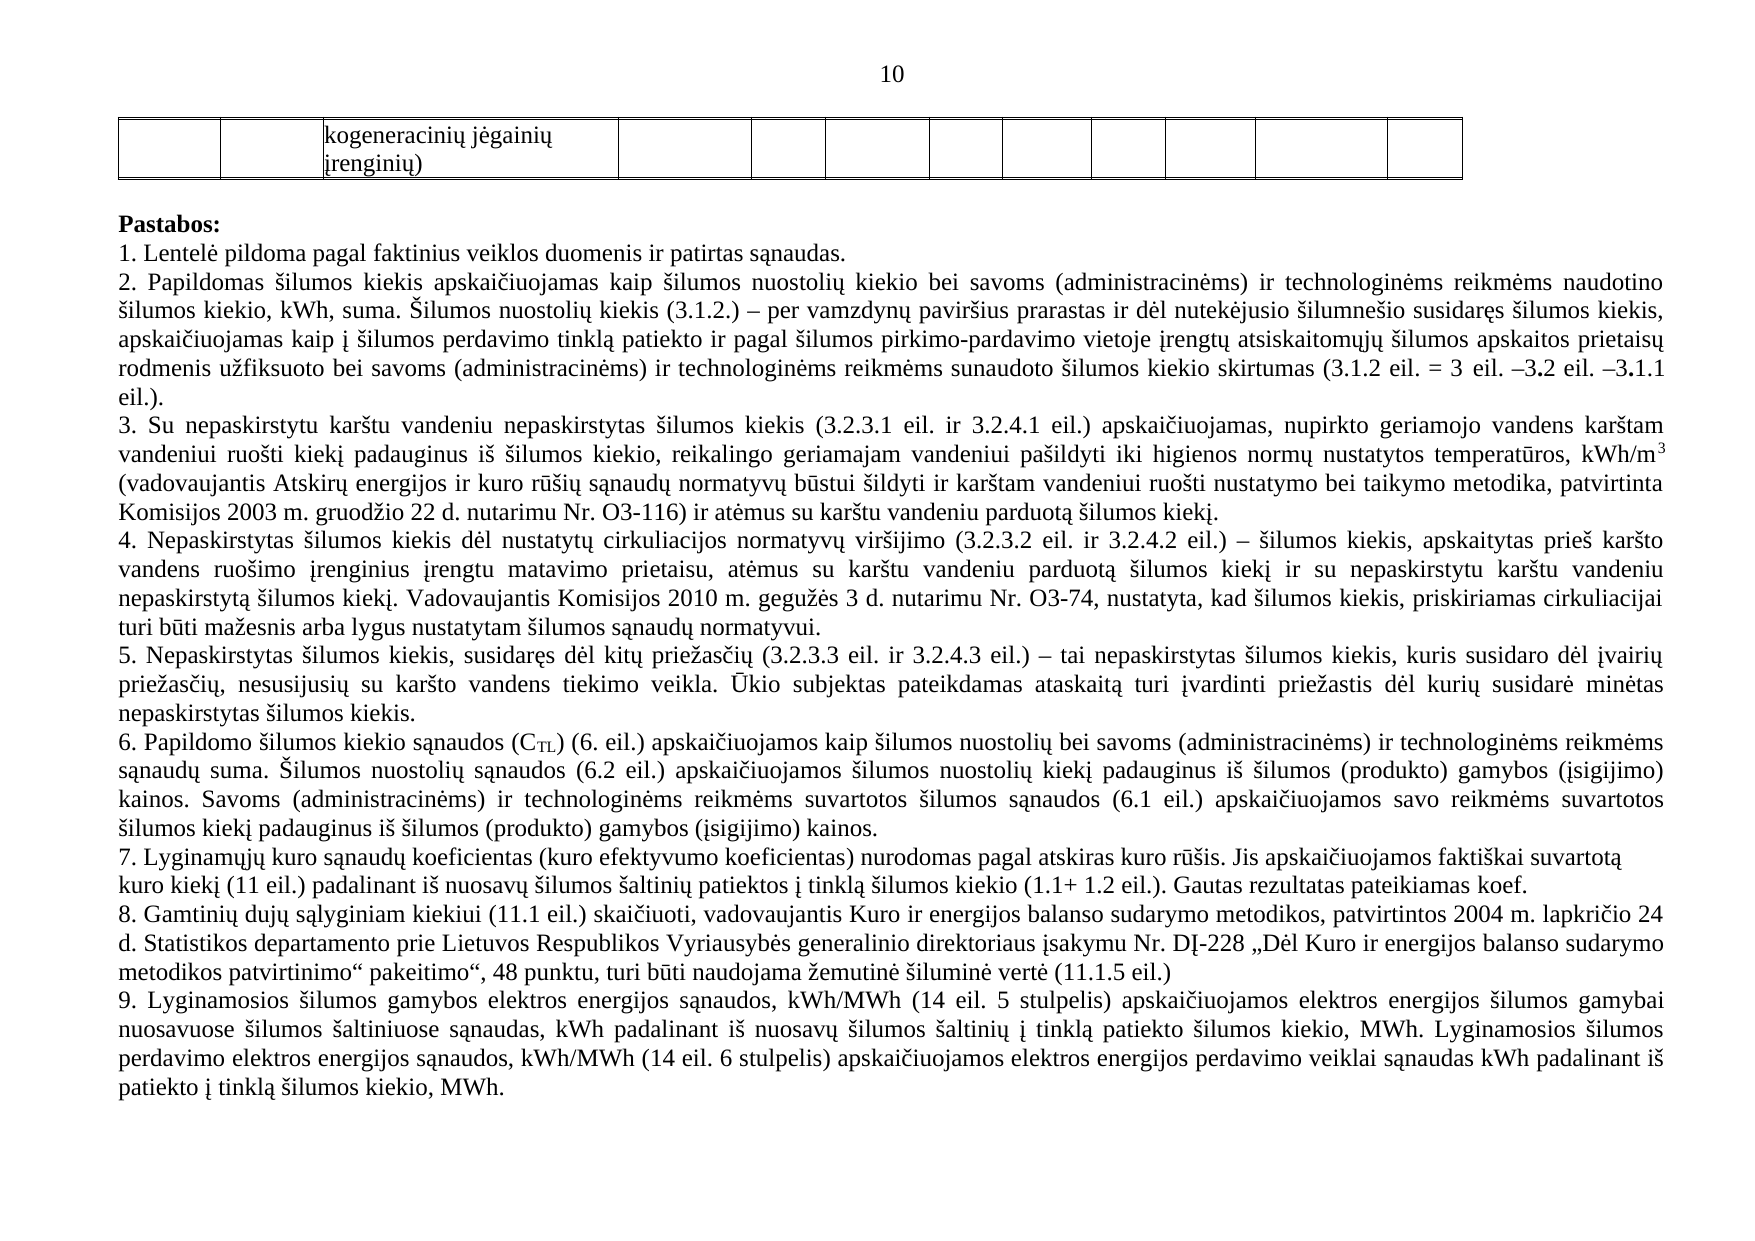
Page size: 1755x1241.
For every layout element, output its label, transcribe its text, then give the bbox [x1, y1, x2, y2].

table_cell - [1388, 120, 1462, 177]
table_cell [119, 120, 220, 177]
table_cell [221, 120, 323, 177]
table_cell [930, 120, 1002, 177]
text 4. Nepaskirstytas šilumos kiekis dėl nustatytų cirkuliacijos normatyvų viršijimo (3.2.3.2 eil. ir 3.2.4.2 eil.) – šilumos kiekis, apskaitytas prieš karšto vandens ruošimo įrenginius įrengtu matavimo prietaisu, atėmus su karštu vandeniu parduotą šilumos kiekį ir su nepaskirstytu karštu vandeniu nepaskirstytą šilumos kiekį. Vadovaujantis Komisijos 2010 m. gegužės 3 d. nutarimu Nr. O3-74, nustatyta, kad šilumos kiekis, priskiriamas cirkuliacijai turi būti mažesnis arba lygus nustatytam šilumos sąnaudų normatyvui. [118, 525, 1666, 640]
table_cell [1256, 120, 1387, 177]
text 6. Papildomo šilumos kiekio sąnaudos (CTL) (6. eil.) apskaičiuojamos kaip šilumos nuostolių bei savoms (administracinėms) ir technologinėms reikmėms sąnaudų suma. Šilumos nuostolių sąnaudos (6.2 eil.) apskaičiuojamos šilumos nuostolių kiekį padauginus iš šilumos (produkto) gamybos (įsigijimo) kainos. Savoms (administracinėms) ir technologinėms reikmėms suvartotos šilumos sąnaudos (6.1 eil.) apskaičiuojamos savo reikmėms suvartotos šilumos kiekį padauginus iš šilumos (produkto) gamybos (įsigijimo) kainos. [118, 727, 1666, 842]
text Pastabos: [118, 209, 1666, 238]
table_cell [619, 120, 751, 177]
text 3. Su nepaskirstytu karštu vandeniu nepaskirstytas šilumos kiekis (3.2.3.1 eil. ir 3.2.4.1 eil.) apskaičiuojamas, nupirkto geriamojo vandens karštam vandeniui ruošti kiekį padauginus iš šilumos kiekio, reikalingo geriamajam vandeniui pašildyti iki higienos normų nustatytos temperatūros, kWh/m3 (vadovaujantis Atskirų energijos ir kuro rūšių sąnaudų normatyvų būstui šildyti ir karštam vandeniui ruošti nustatymo bei taikymo metodika, patvirtinta Komisijos 2003 m. gruodžio 22 d. nutarimu Nr. O3-116) ir atėmus su karštu vandeniu parduotą šilumos kiekį. [118, 410, 1666, 525]
text 1. Lentelė pildoma pagal faktinius veiklos duomenis ir patirtas sąnaudas. [118, 238, 1666, 267]
text 9. Lyginamosios šilumos gamybos elektros energijos sąnaudos, kWh/MWh (14 eil. 5 stulpelis) apskaičiuojamos elektros energijos šilumos gamybai nuosavuose šilumos šaltiniuose sąnaudas, kWh padalinant iš nuosavų šilumos šaltinių į tinklą patiekto šilumos kiekio, MWh. Lyginamosios šilumos perdavimo elektros energijos sąnaudos, kWh/MWh (14 eil. 6 stulpelis) apskaičiuojamos elektros energijos perdavimo veiklai sąnaudas kWh padalinant iš patiekto į tinklą šilumos kiekio, MWh. [118, 985, 1666, 1100]
text 7. Lyginamųjų kuro sąnaudų koeficientas (kuro efektyvumo koeficientas) nurodomas pagal atskiras kuro rūšis. Jis apskaičiuojamos faktiškai suvartotą kuro kiekį (11 eil.) padalinant iš nuosavų šilumos šaltinių patiektos į tinklą šilumos kiekio (1.1+ 1.2 eil.). Gautas rezultatas pateikiamas koef. [118, 842, 1666, 899]
text 2. Papildomas šilumos kiekis apskaičiuojamas kaip šilumos nuostolių kiekio bei savoms (administracinėms) ir technologinėms reikmėms naudotino šilumos kiekio, kWh, suma. Šilumos nuostolių kiekis (3.1.2.) – per vamzdynų paviršius prarastas ir dėl nutekėjusio šilumnešio susidaręs šilumos kiekis, apskaičiuojamas kaip į šilumos perdavimo tinklą patiekto ir pagal šilumos pirkimo-pardavimo vietoje įrengtų atsiskaitomųjų šilumos apskaitos prietaisų rodmenis užfiksuoto bei savoms (administracinėms) ir technologinėms reikmėms sunaudoto šilumos kiekio skirtumas (3.1.2 eil. = 3 eil. –3.2 eil. –3.1.1 eil.). [118, 267, 1666, 410]
text 5. Nepaskirstytas šilumos kiekis, susidaręs dėl kitų priežasčių (3.2.3.3 eil. ir 3.2.4.3 eil.) – tai nepaskirstytas šilumos kiekis, kuris susidaro dėl įvairių priežasčių, nesusijusių su karšto vandens tiekimo veikla. Ūkio subjektas pateikdamas ataskaitą turi įvardinti priežastis dėl kurių susidarė minėtas nepaskirstytas šilumos kiekis. [118, 640, 1666, 727]
table_cell [1092, 120, 1165, 177]
table_cell kogeneracinių jėgainių įrenginių) [324, 120, 618, 177]
table_cell [826, 120, 929, 177]
table_cell [1166, 120, 1255, 177]
table_cell [752, 120, 825, 177]
table_cell - [1003, 120, 1091, 177]
text 8. Gamtinių dujų sąlyginiam kiekiui (11.1 eil.) skaičiuoti, vadovaujantis Kuro ir energijos balanso sudarymo metodikos, patvirtintos 2004 m. lapkričio 24 d. Statistikos departamento prie Lietuvos Respublikos Vyriausybės generalinio direktoriaus įsakymu Nr. DĮ-228 „Dėl Kuro ir energijos balanso sudarymo metodikos patvirtinimo“ pakeitimo“, 48 punktu, turi būti naudojama žemutinė šiluminė vertė (11.1.5 eil.) [118, 899, 1666, 985]
